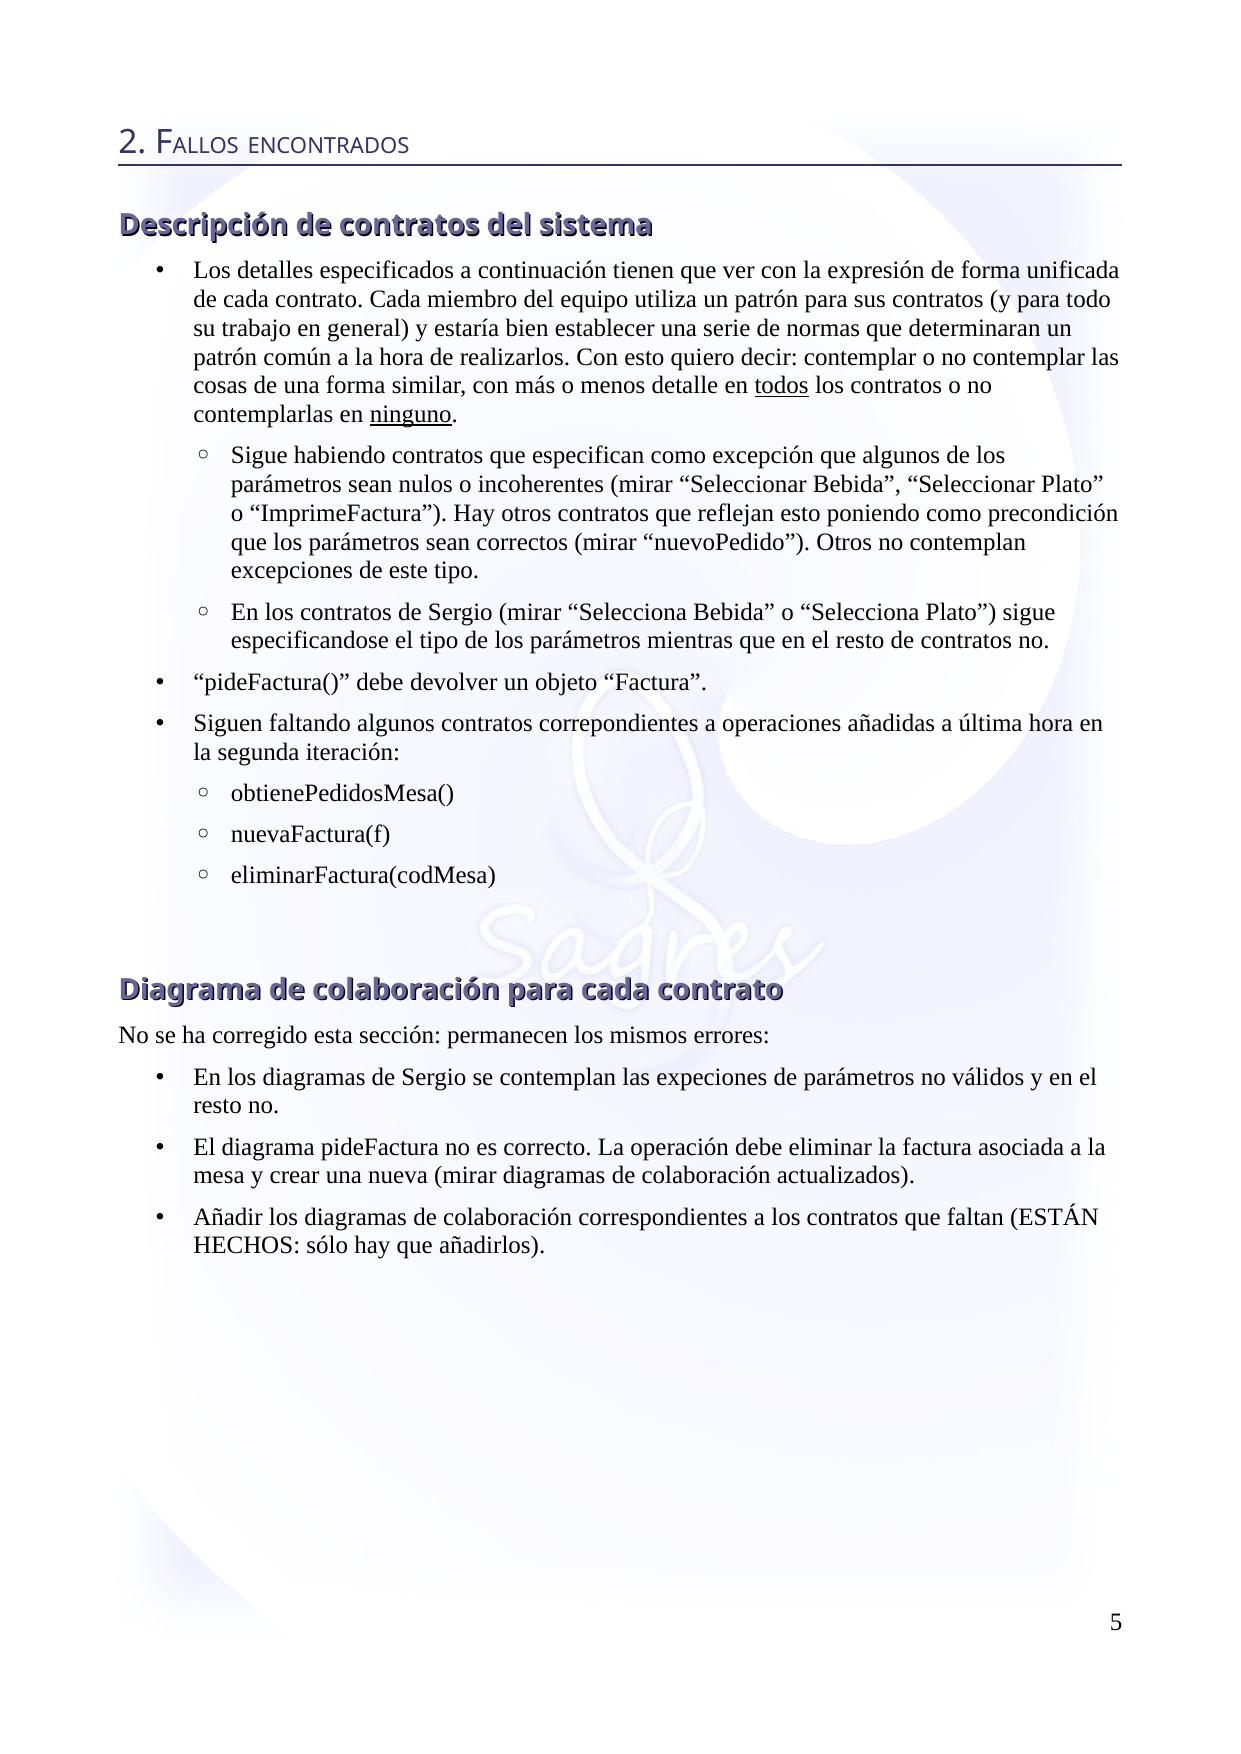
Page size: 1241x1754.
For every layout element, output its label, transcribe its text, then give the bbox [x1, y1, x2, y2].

picture [118, 1049, 1122, 1636]
picture [118, 243, 1122, 968]
list obtienePedidosMesa() [193, 778, 1122, 807]
list Sigue habiendo contratos que especifican como excepción que algunos de los parámetros sean nulos o incoherentes (mirar “Seleccionar Bebida”, “Seleccionar Plato” o “ImprimeFactura”). Hay otros contratos que reflejan esto poniendo como precondición que los parámetros sean correctos (mirar “nuevoPedido”). Otros no contemplan excepciones de este tipo. [193, 441, 1122, 584]
subtitle Diagrama de colaboración para cada contrato [118, 968, 1122, 1008]
list El diagrama pideFactura no es correcto. La operación debe eliminar la factura asociada a la mesa y crear una nueva (mirar diagramas de colaboración actualizados). [156, 1132, 1122, 1189]
list Siguen faltando algunos contratos correpondientes a operaciones añadidas a última hora en la segunda iteración: [156, 708, 1122, 766]
list En los diagramas de Sergio se contemplan las expeciones de parámetros no válidos y en el resto no. [156, 1062, 1122, 1119]
subtitle Descripción de contratos del sistema [118, 203, 1122, 243]
text No se ha corregido esta sección: permanecen los mismos errores: [118, 1020, 1122, 1049]
list “pideFactura()” debe devolver un objeto “Factura”. [156, 667, 1122, 696]
picture [118, 1008, 1122, 1020]
list nuevaFactura(f) [193, 819, 1122, 848]
list eliminarFactura(codMesa) [193, 861, 1122, 889]
picture [118, 166, 1122, 203]
list En los contratos de Sergio (mirar “Selecciona Bebida” o “Selecciona Plato”) sigue especificandose el tipo de los parámetros mientras que en el resto de contratos no. [193, 597, 1122, 654]
list Añadir los diagramas de colaboración correspondientes a los contratos que faltan (ESTÁN HECHOS: sólo hay que añadirlos). [156, 1202, 1122, 1259]
subtitle 2. Fallos encontrados [118, 118, 1122, 164]
list Los detalles especificados a continuación tienen que ver con la expresión de forma unificada de cada contrato. Cada miembro del equipo utiliza un patrón para sus contratos (y para todo su trabajo en general) y estaría bien establecer una serie de normas que determinaran un patrón común a la hora de realizarlos. Con esto quiero decir: contemplar o no contemplar las cosas de una forma similar, con más o menos detalle en todos los contratos o no contemplarlas en ninguno. [156, 256, 1122, 428]
